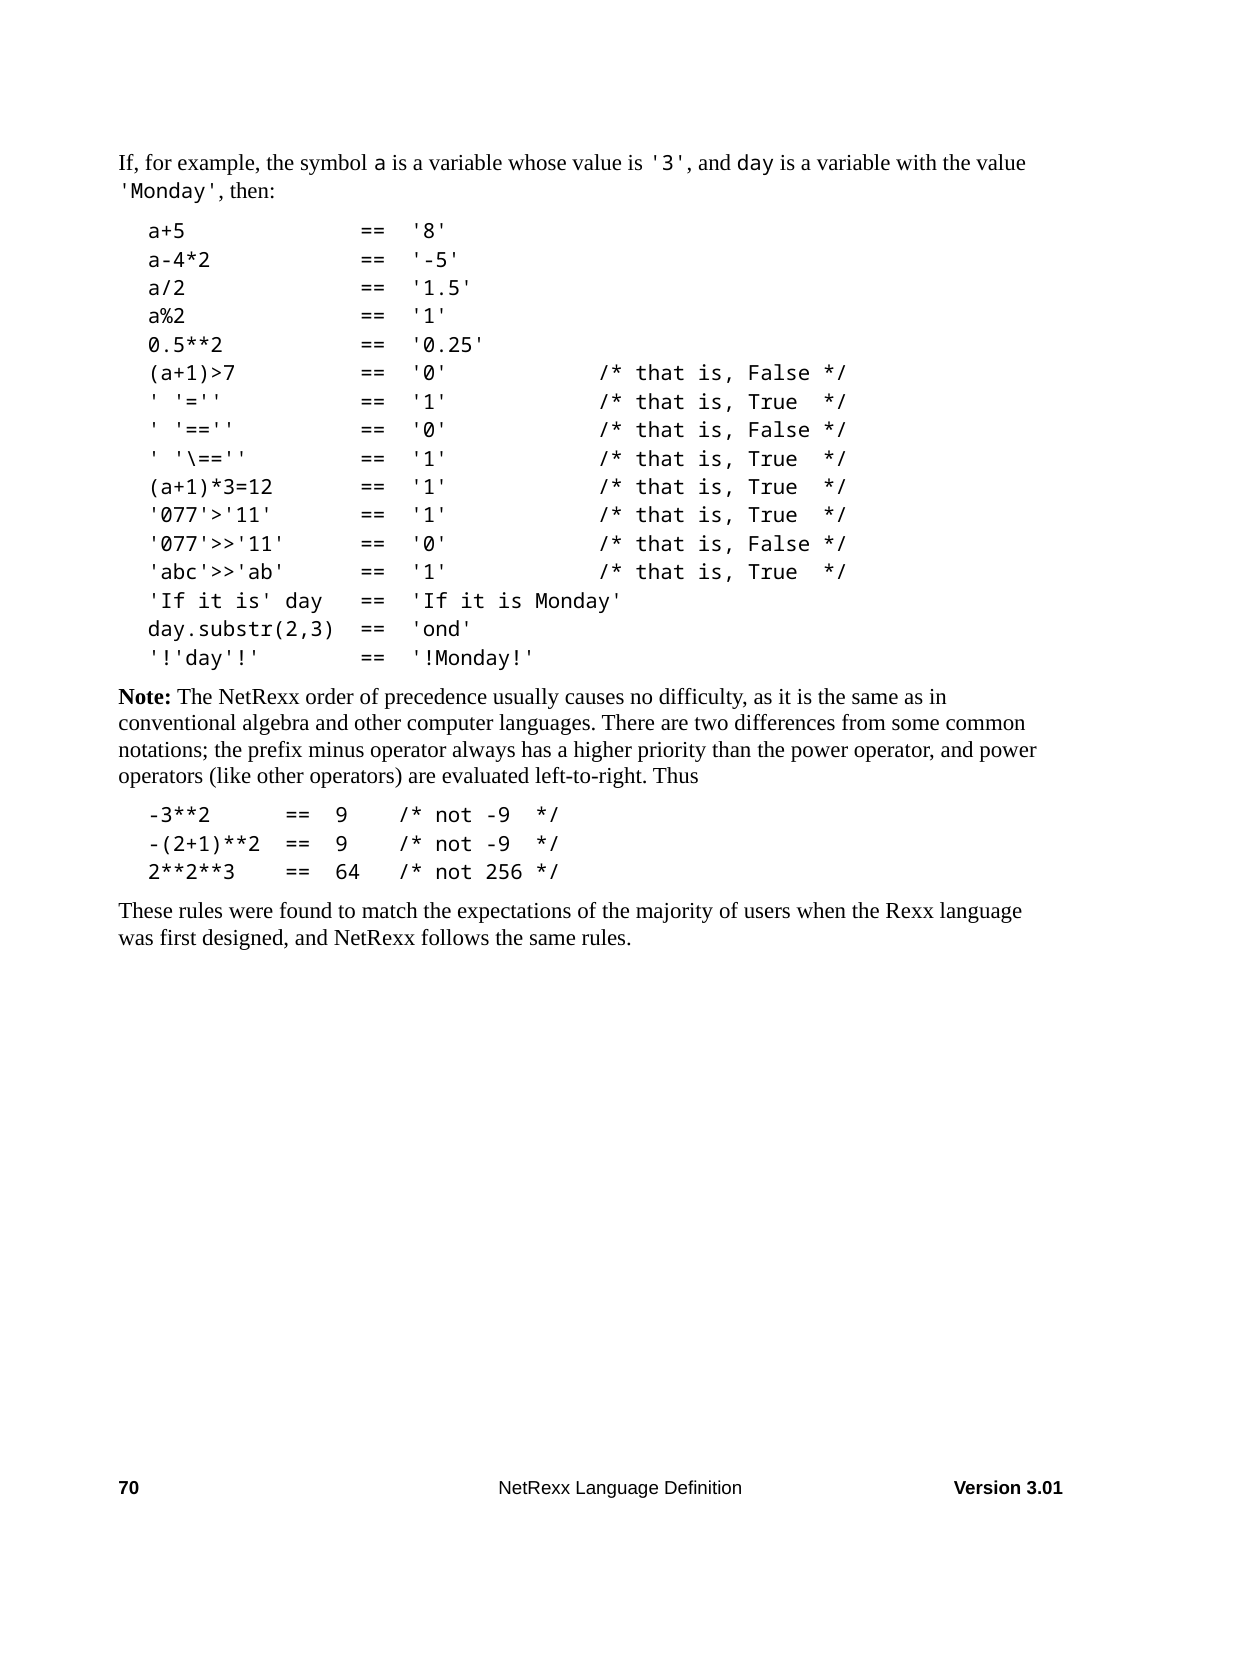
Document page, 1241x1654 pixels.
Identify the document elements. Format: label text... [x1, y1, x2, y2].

text a+5 == '8' a-4*2 == '-5' a/2 == '1.5' a%2 == '1' 0.5**2 == '0.25' (a+1)>7 == '0' /* that is, False */ ' '='' == '1' /* that is, True */ ' '=='' == '0' /* that is, False */ ' '\=='' == '1' /* that is, True */ (a+1)*3=12 == '1' /* that is, True */ '077'>'11' == '1' /* that is, True */ '077'>>'11' == '0' /* that is, False */ 'abc'>>'ab' == '1' /* that is, True */ 'If it is' day == 'If it is Monday' day.substr(2,3) == 'ond' '!'day'!' == '!Monday!' [148, 216, 1063, 671]
text These rules were found to match the expectations of the majority of users when the Rexx language was first designed, and NetRexx follows the same rules. [118, 897, 1063, 950]
text If, for example, the symbol a is a variable whose value is '3', and day is a variable with the value 'Monday', then: [118, 148, 1063, 204]
text -3**2 == 9 /* not -9 */ -(2+1)**2 == 9 /* not -9 */ 2**2**3 == 64 /* not 256 */ [148, 800, 1063, 886]
text Note: The NetRexx order of precedence usually causes no difficulty, as it is the same as in conventional algebra and other computer languages. There are two differences from some common notations; the prefix minus operator always has a higher priority than the power operator, and power operators (like other operators) are evaluated left-to-right. Thus [118, 683, 1063, 788]
